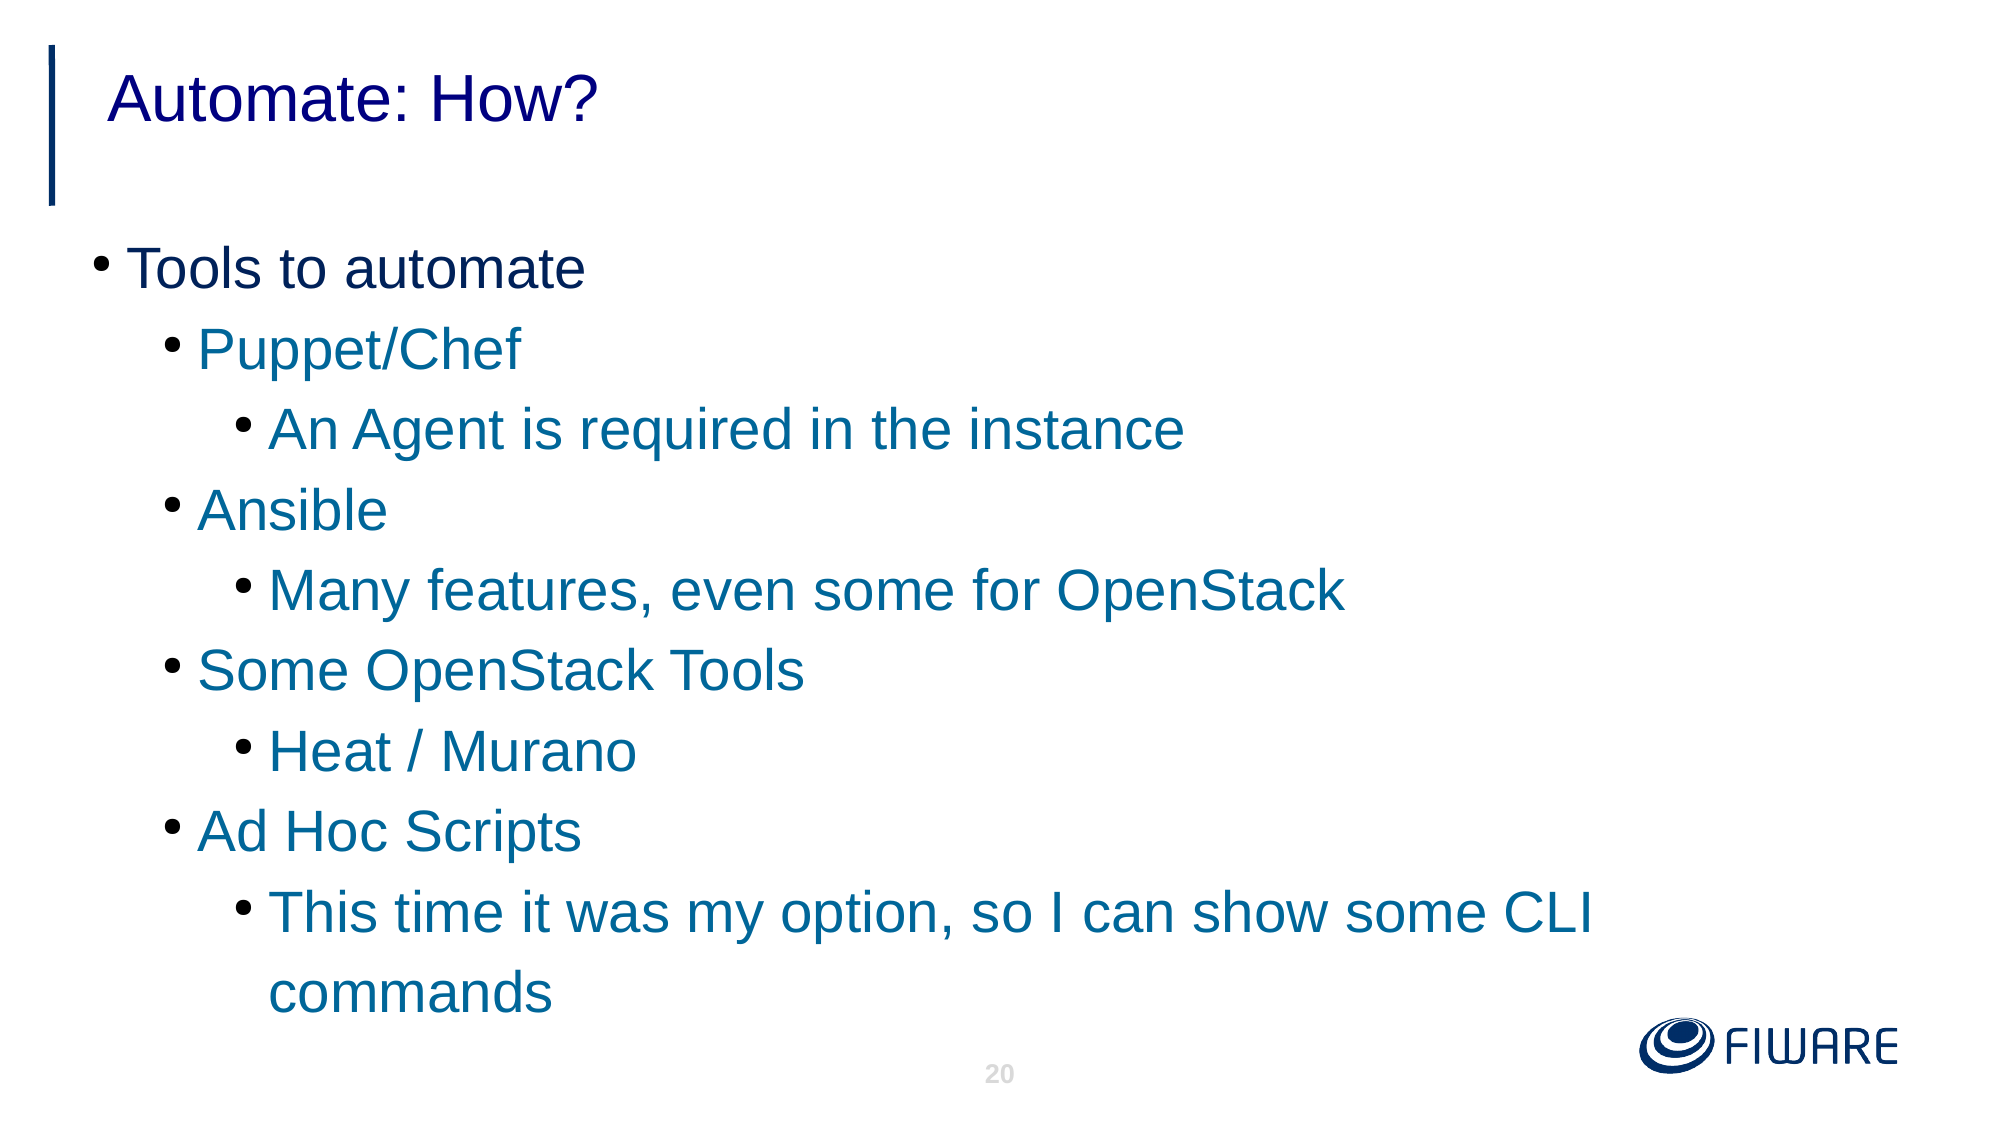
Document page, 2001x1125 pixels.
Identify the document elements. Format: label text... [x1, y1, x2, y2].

slide_number [887, 1042, 1113, 1103]
title Automate: How? [92, 47, 1704, 178]
picture [1635, 1012, 1905, 1077]
text_box Tools to automate Puppet/Chef An Agent is required in the instance Ansible Many features, even some for OpenStack Some OpenStack Tools Heat / Murano Ad Hoc Scripts This time it was my option, so I can show some CLI commands [76, 212, 1902, 1032]
